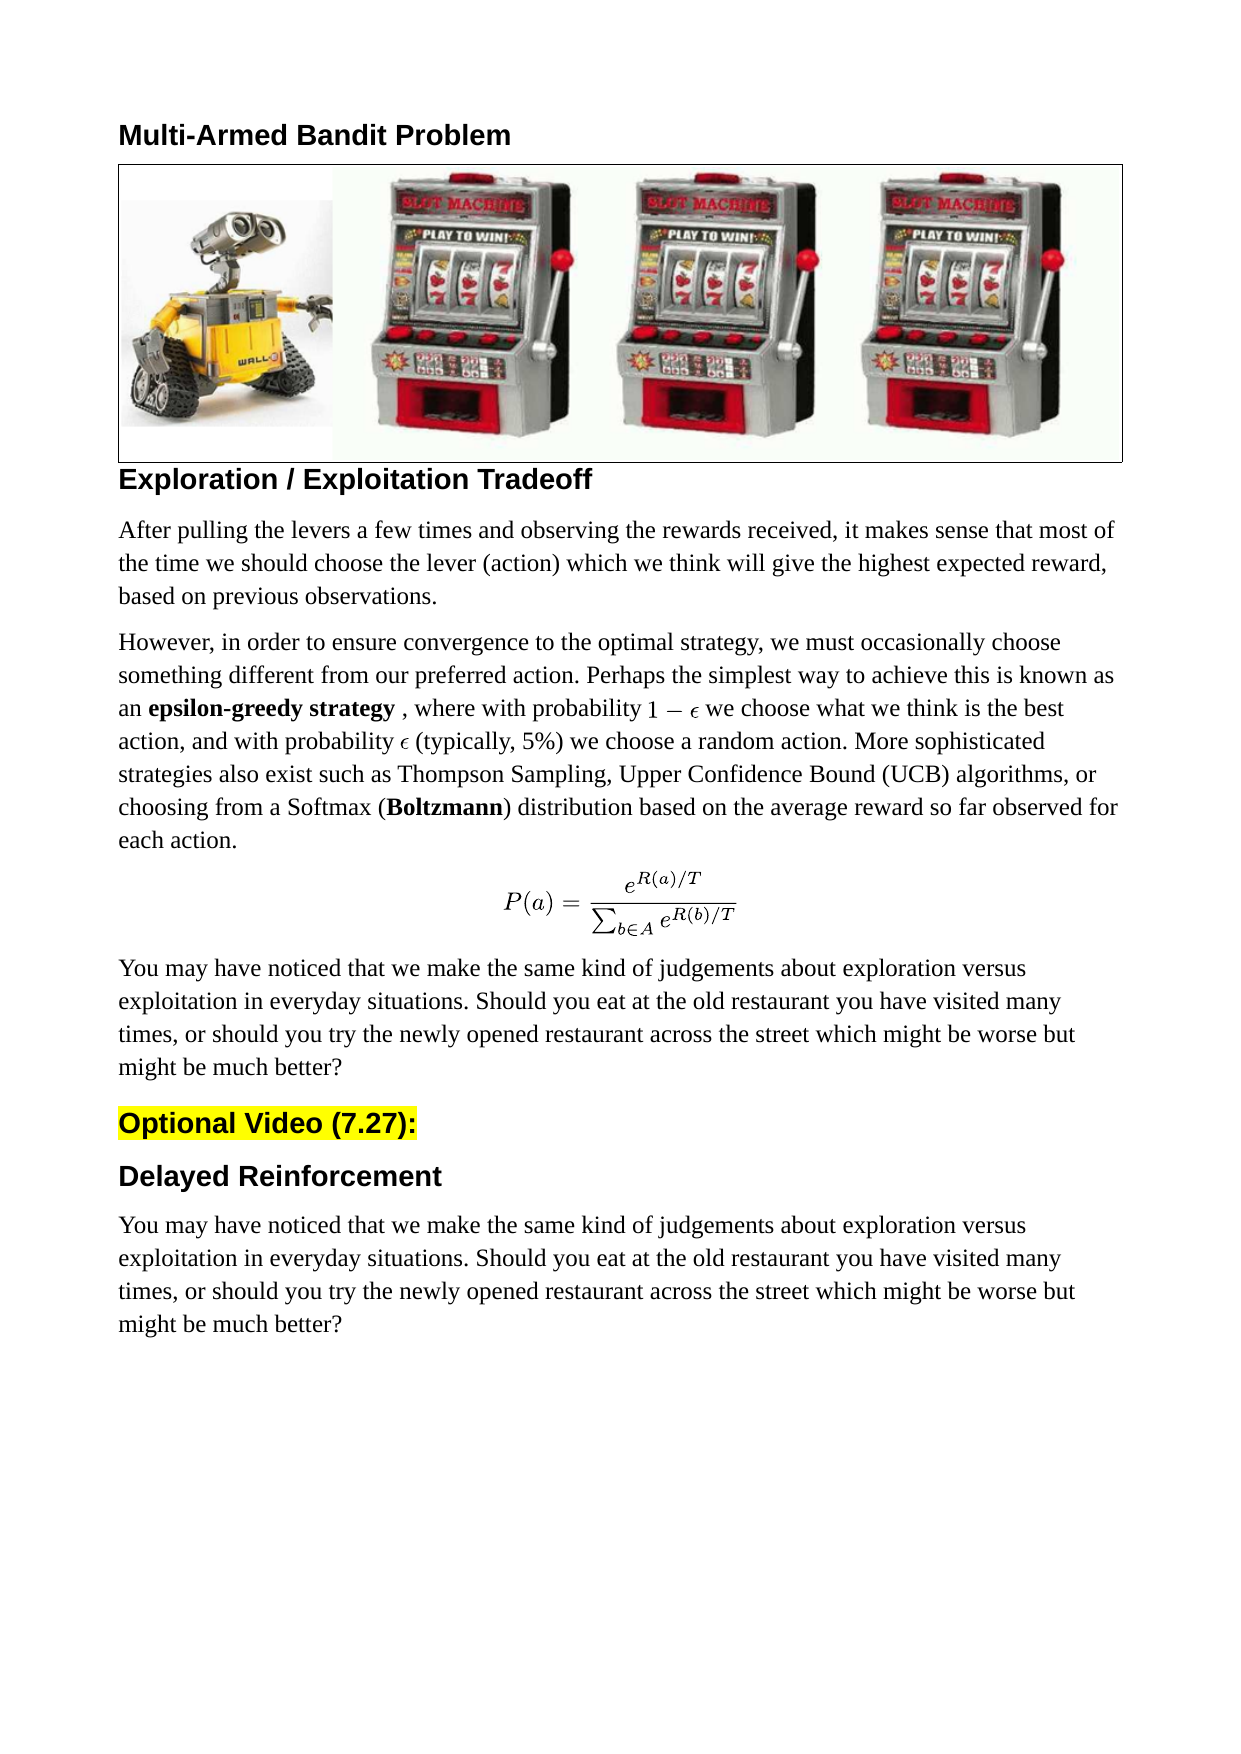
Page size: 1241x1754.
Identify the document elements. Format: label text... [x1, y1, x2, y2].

text However, in order to ensure convergence to the optimal strategy, we must occasionally choose something different from our preferred action. Perhaps the simplest way to achieve this is known as an epsilon-greedy strategy , where with probability we choose what we think is the best action, and with probability (typically, 5%) we choose a random action. More sophisticated strategies also exist such as Thompson Sampling, Upper Confidence Bound (UCB) algorithms, or choosing from a Softmax (Boltzmann) distribution based on the average reward so far observed for each action. [118, 627, 1122, 853]
text You may have noticed that we make the same kind of judgements about exploration versus exploitation in everyday situations. Should you eat at the old restaurant you have visited many times, or should you try the newly opened restaurant across the street which might be worse but might be much better? [118, 953, 1122, 1081]
subtitle Exploration / Exploitation Tradeoff [118, 463, 1122, 496]
subtitle [119, 165, 1122, 462]
subtitle Multi-Armed Bandit Problem [118, 118, 1122, 152]
picture [121, 167, 1119, 460]
subtitle Optional Video (7.27): [118, 1106, 1122, 1140]
subtitle Delayed Reinforcement [118, 1159, 1122, 1192]
text You may have noticed that we make the same kind of judgements about exploration versus exploitation in everyday situations. Should you eat at the old restaurant you have visited many times, or should you try the newly opened restaurant across the street which might be worse but might be much better? [118, 1210, 1122, 1338]
text After pulling the levers a few times and observing the rewards received, it makes sense that most of the time we should choose the lever (action) which we think will give the highest expected reward, based on previous observations. [118, 515, 1122, 609]
